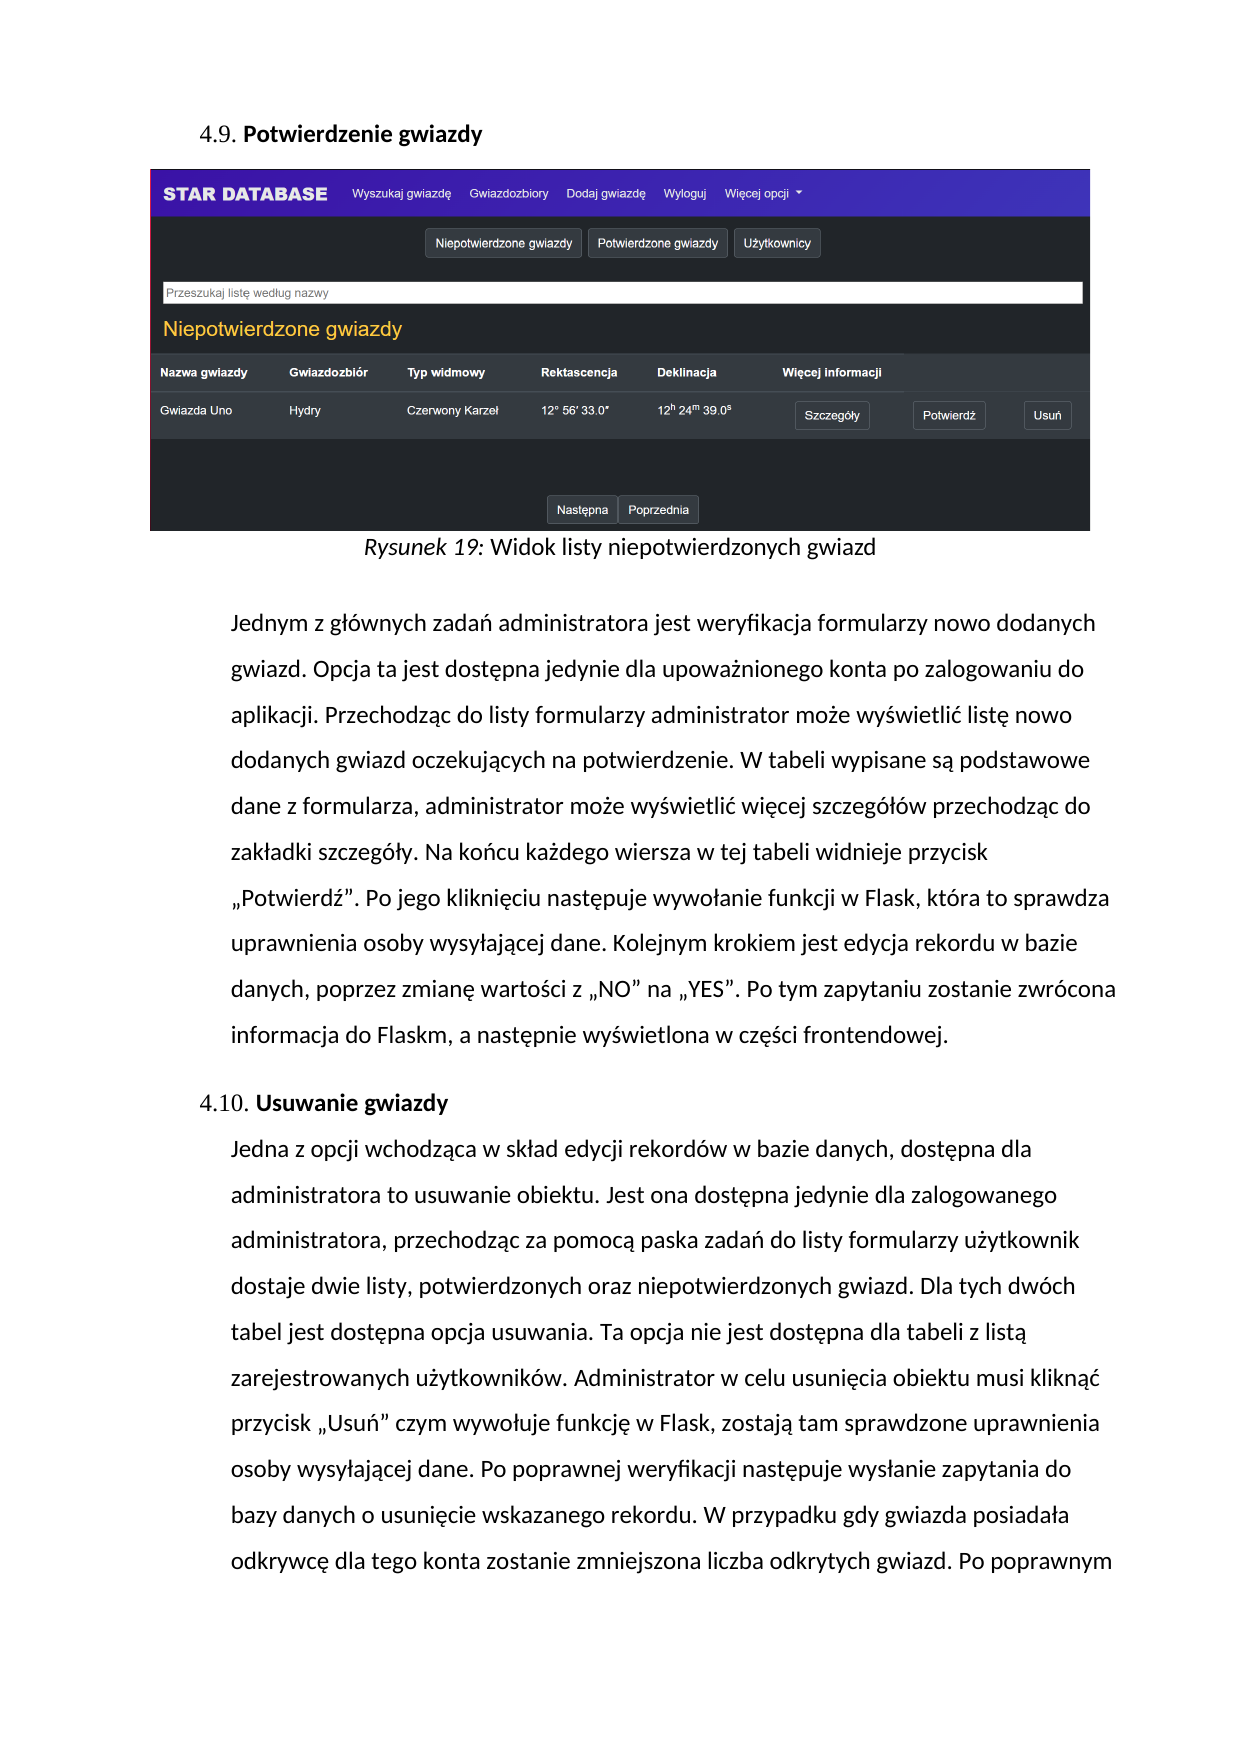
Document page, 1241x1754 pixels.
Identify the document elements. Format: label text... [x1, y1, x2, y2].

list Rysunek 19: Widok listy niepotwierdzonych gwiazd [150, 531, 1090, 561]
picture [150, 169, 1091, 531]
list Potwierdzenie gwiazdy Jednym z głównych zadań administratora jest weryfikacja formularzy nowo dodanych gwiazd. Opcja ta jest dostępna jedynie dla upoważnionego konta po zalogowaniu do aplikacji. Przechodząc do listy formularzy administrator może wyświetlić listę nowo dodanych gwiazd oczekujących na potwierdzenie. W tabeli wypisane są podstawowe dane z formularza, administrator może wyświetlić więcej szczegółów przechodząc do zakładki szczegóły. Na końcu każdego wiersza w tej tabeli widnieje przycisk „Potwierdź”. Po jego kliknięciu następuje wywołanie funkcji w Flask, która to sprawdza uprawnienia osoby wysyłającej dane. Kolejnym krokiem jest edycja rekordu w bazie danych, poprzez zmianę wartości z „NO” na „YES”. Po tym zapytaniu zostanie zwrócona informacja do Flaskm, a następnie wyświetlona w części frontendowej. [150, 118, 1122, 1049]
list Usuwanie gwiazdy Jedna z opcji wchodząca w skład edycji rekordów w bazie danych, dostępna dla administratora to usuwanie obiektu. Jest ona dostępna jedynie dla zalogowanego administratora, przechodząc za pomocą paska zadań do listy formularzy użytkownik dostaje dwie listy, potwierdzonych oraz niepotwierdzonych gwiazd. Dla tych dwóch tabel jest dostępna opcja usuwania. Ta opcja nie jest dostępna dla tabeli z listą zarejestrowanych użytkowników. Administrator w celu usunięcia obiektu musi kliknąć przycisk „Usuń” czym wywołuje funkcję w Flask, zostają tam sprawdzone uprawnienia osoby wysyłającej dane. Po poprawnej weryfikacji następuje wysłanie zapytania do bazy danych o usunięcie wskazanego rekordu. W przypadku gdy gwiazda posiadała odkrywcę dla tego konta zostanie zmniejszona liczba odkrytych gwiazd. Po poprawnym [193, 1087, 1122, 1575]
